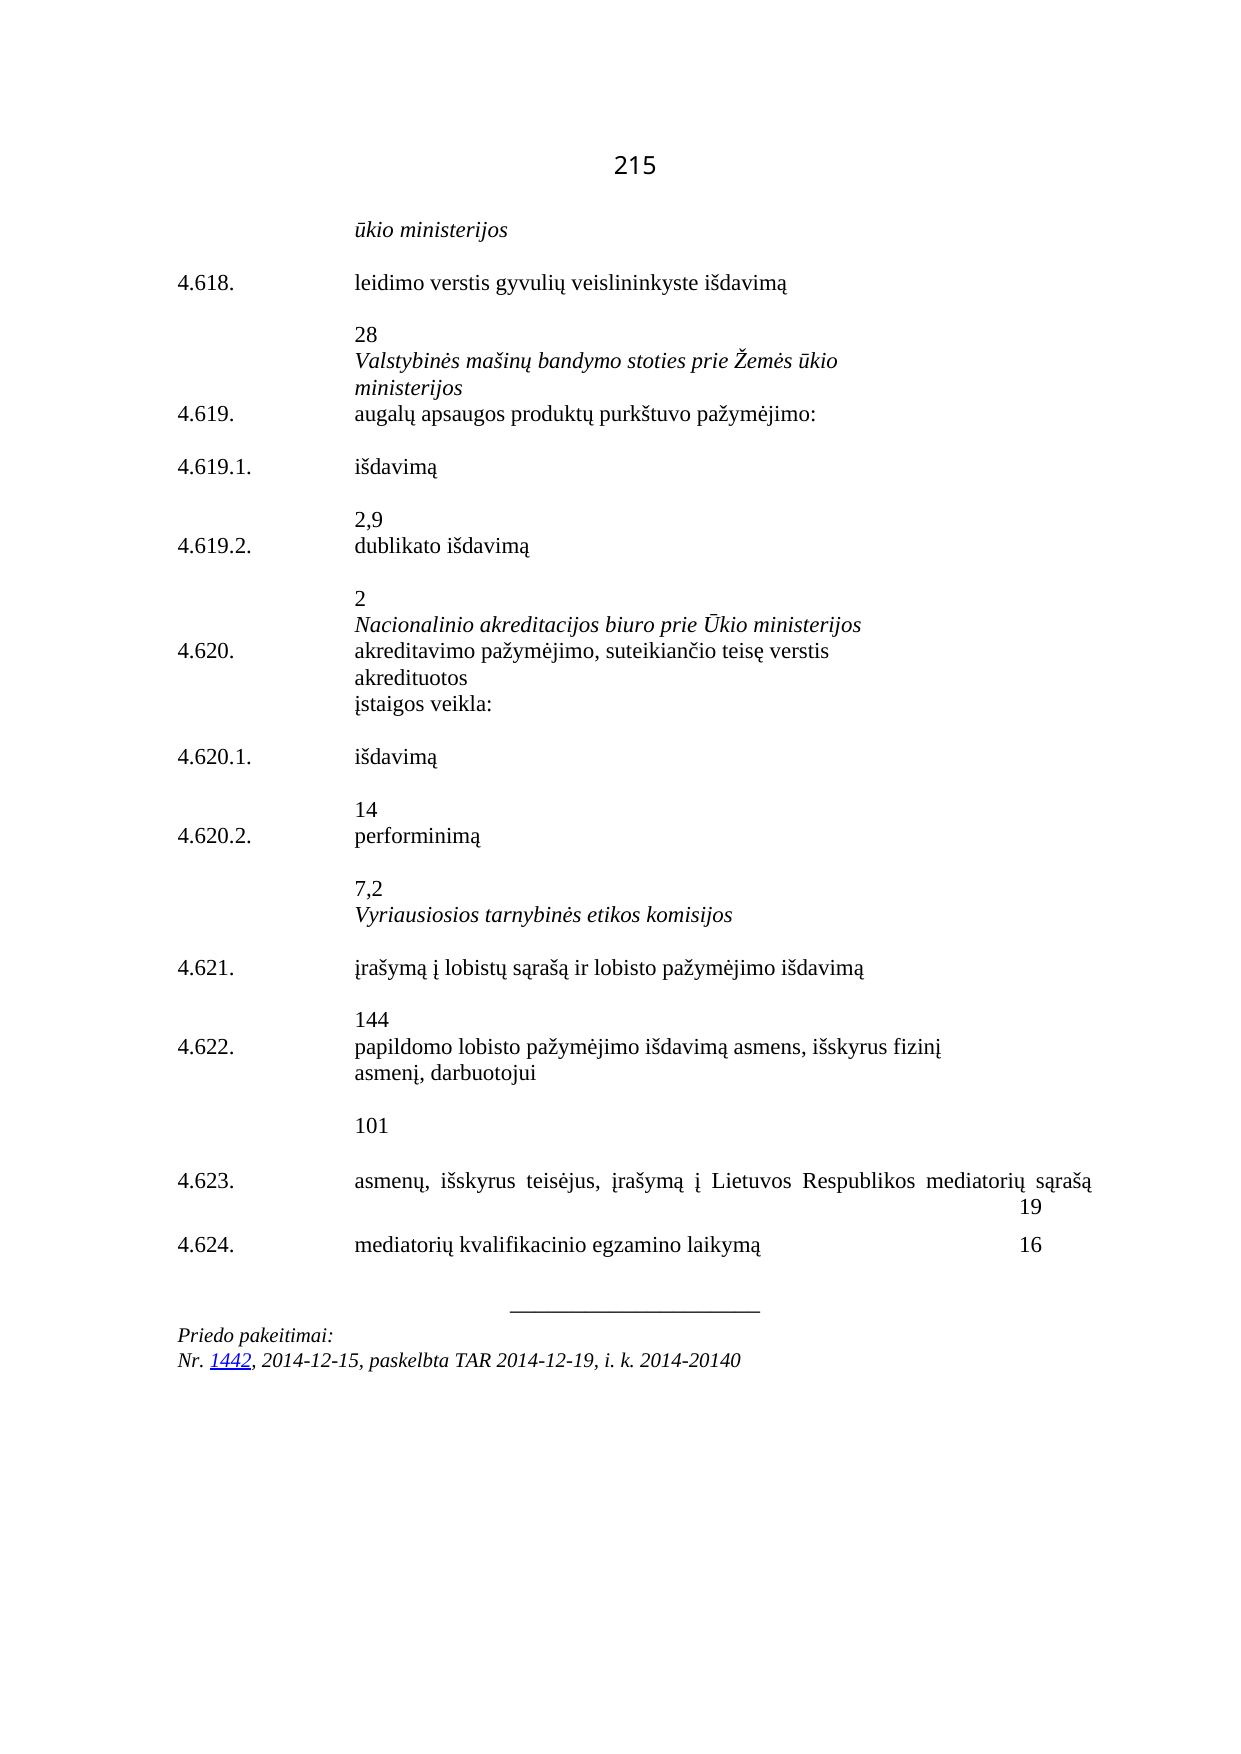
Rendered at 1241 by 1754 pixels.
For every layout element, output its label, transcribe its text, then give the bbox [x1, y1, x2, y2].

text 4.619. augalų apsaugos produktų purkštuvo pažymėjimo: [177, 400, 945, 453]
text 4.622. papildomo lobisto pažymėjimo išdavimą asmens, išskyrus fizinį [177, 1033, 945, 1059]
text 4.618. leidimo verstis gyvulių veislininkyste išdavimą 28 [177, 268, 945, 348]
text 4.619.2. dublikato išdavimą 2 [177, 532, 945, 611]
text 4.620.2. performinimą 7,2 [177, 822, 945, 901]
text 4.620. akreditavimo pažymėjimo, suteikiančio teisę verstis akredituotos [177, 637, 945, 690]
text Vyriausiosios tarnybinės etikos komisijos [354, 901, 945, 954]
text 4.621. įrašymą į lobistų sąrašą ir lobisto pažymėjimo išdavimą 144 [177, 954, 945, 1033]
text ūkio ministerijos [354, 216, 945, 268]
text asmenį, darbuotojui 101 [354, 1059, 945, 1138]
text įstaigos veikla: [354, 690, 945, 743]
text 4.619.1. išdavimą 2,9 [177, 453, 945, 532]
text Valstybinės mašinų bandymo stoties prie Žemės ūkio ministerijos [354, 348, 945, 400]
text 4.623. asmenų, išskyrus teisėjus, įrašymą į Lietuvos Respublikos mediatorių sąrašą 19 [177, 1167, 1093, 1220]
text 4.624. mediatorių kvalifikacinio egzamino laikymą 16 [177, 1220, 1181, 1257]
text Nacionalinio akreditacijos biuro prie Ūkio ministerijos [354, 611, 945, 637]
text –––––––––––––––––––– [177, 1295, 1093, 1323]
text 4.620.1. išdavimą 14 [177, 743, 945, 822]
text Priedo pakeitimai: [177, 1323, 1093, 1347]
text Nr. 1442, 2014-12-15, paskelbta TAR 2014-12-19, i. k. 2014-20140 [177, 1347, 1093, 1372]
